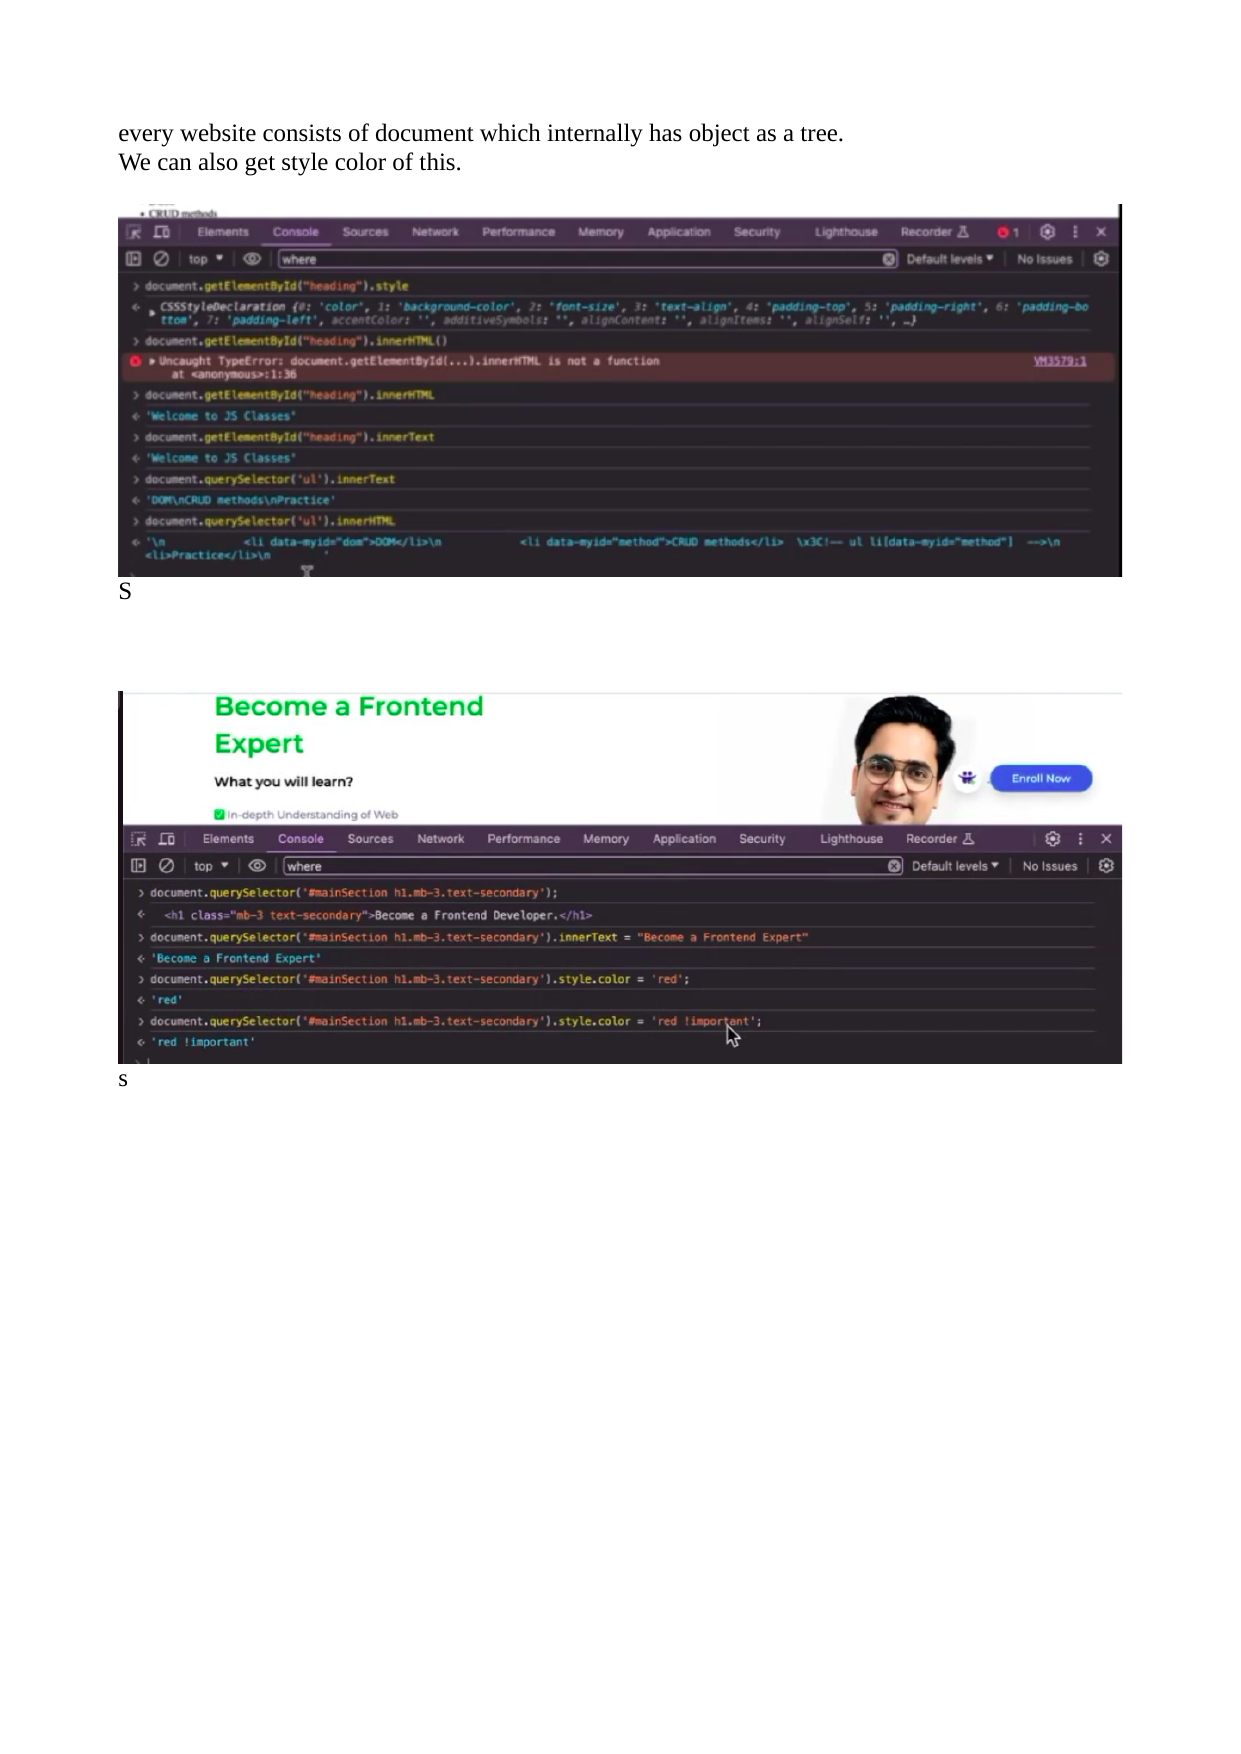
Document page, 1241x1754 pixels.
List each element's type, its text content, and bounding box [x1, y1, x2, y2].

text s [118, 1064, 1122, 1092]
text every website consists of document which internally has object as a tree. [118, 118, 1122, 147]
picture [118, 204, 1123, 577]
text S [118, 577, 1122, 605]
text We can also get style color of this. [118, 147, 1122, 176]
picture [118, 691, 1123, 1064]
